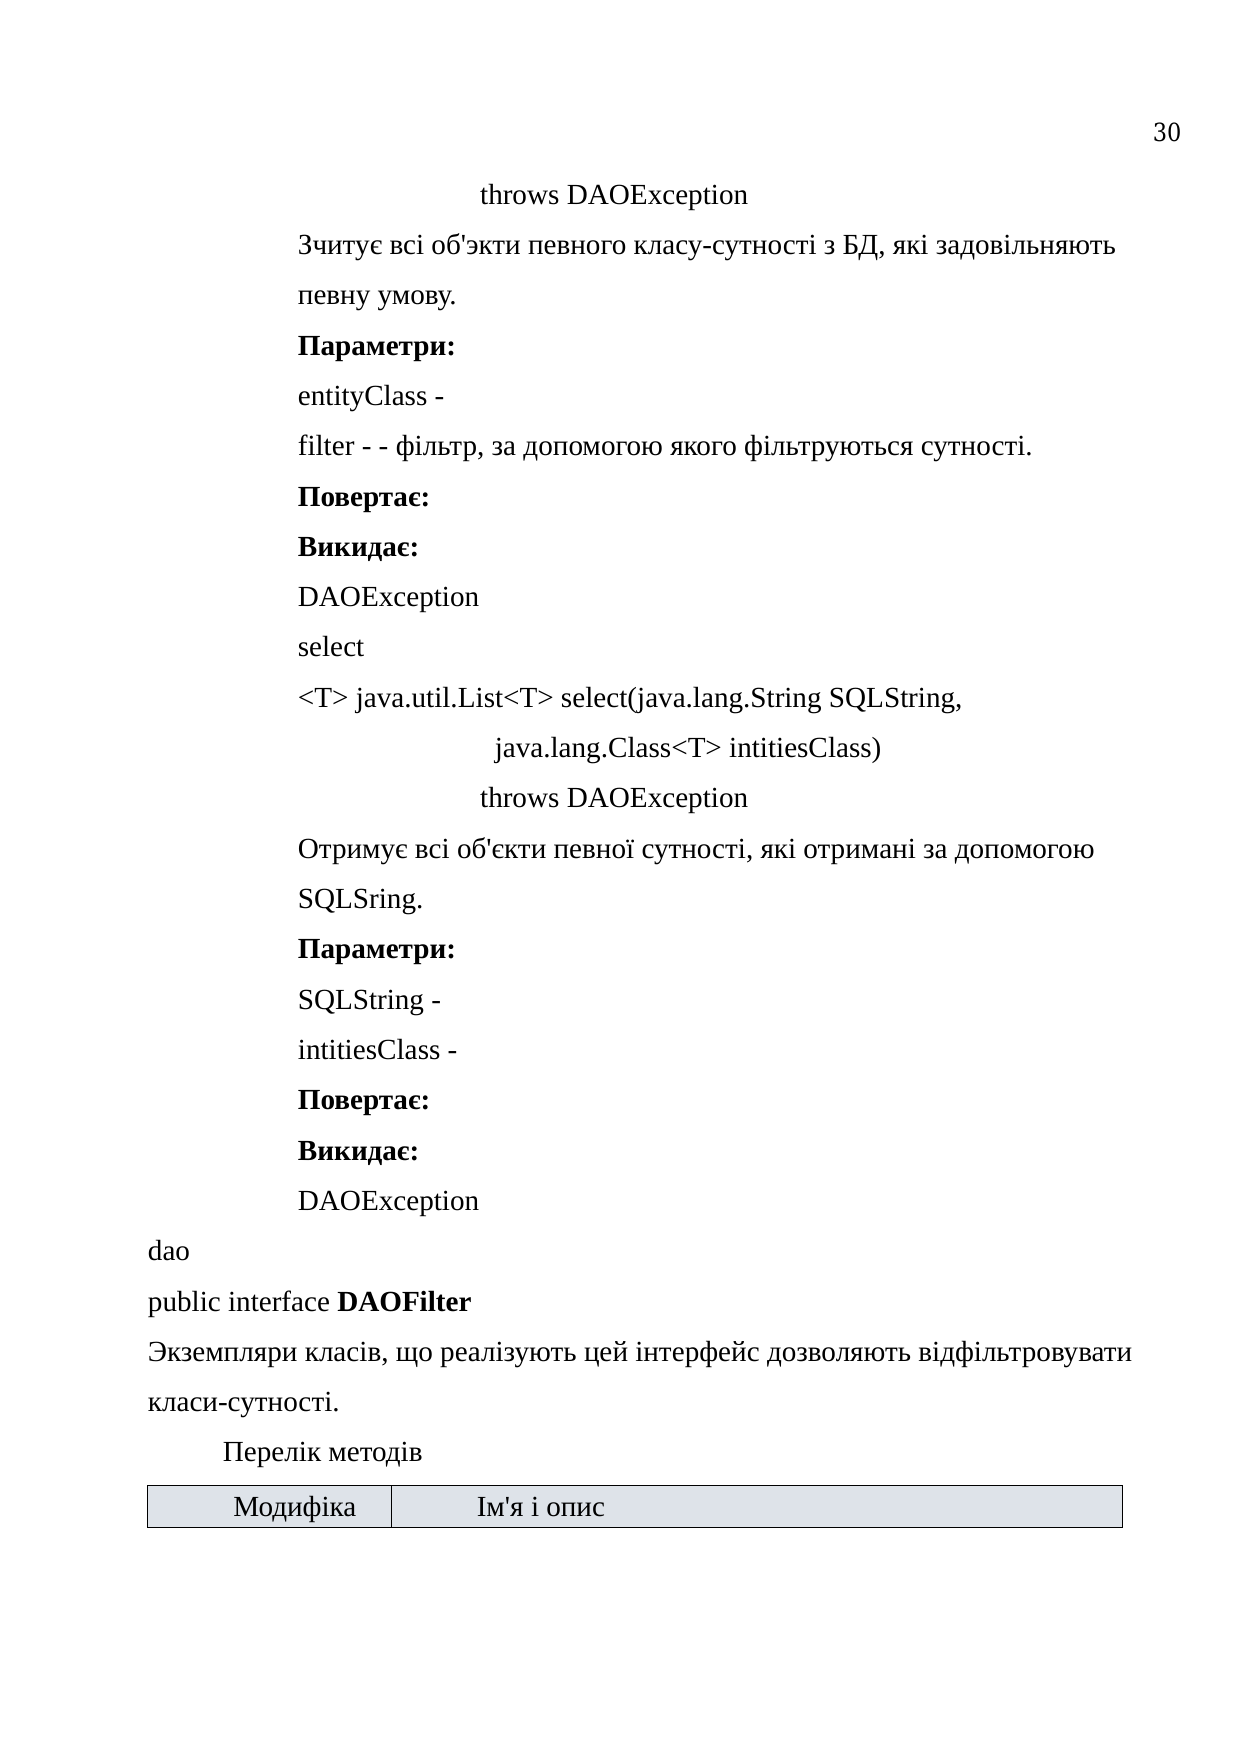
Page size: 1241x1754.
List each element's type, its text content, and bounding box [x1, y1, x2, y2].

text filter - - фільтр, за допомогою якого фільтруються сутності. [298, 428, 1181, 462]
text public interface DAOFilter [148, 1284, 1181, 1317]
text Викидає: [298, 529, 1181, 562]
text dao [148, 1233, 1150, 1267]
text <T> java.util.List<T> select(java.lang.String SQLString, java.lang.Class<T> intitiesClass) throws DAOException [298, 680, 1181, 814]
text SQLString - [298, 982, 1181, 1015]
text Перелік методів [223, 1434, 1181, 1468]
text Экземпляри класів, що реалізують цей інтерфейс дозволяють відфільтровувати класи-сутності. [148, 1334, 1181, 1418]
text Параметри: [298, 328, 1181, 361]
table_header Модифіка [148, 1486, 391, 1527]
text Повертає: [298, 479, 1181, 512]
text Повертає: [298, 1082, 1181, 1116]
text Параметри: [298, 931, 1181, 965]
table_header Ім'я і опис [392, 1486, 1122, 1527]
text intitiesClass - [298, 1032, 1181, 1066]
text entityClass - [298, 378, 1181, 412]
text DAOException [298, 579, 1181, 613]
text Отримує всі об'єкти певної сутності, які отримані за допомогою SQLSring. [298, 831, 1181, 915]
text Зчитує всі об'экти певного класу-сутності з БД, які задовільняють певну умову. [298, 227, 1181, 311]
text throws DAOException [298, 177, 1181, 210]
text Викидає: [298, 1133, 1181, 1166]
text DAOException [298, 1183, 1181, 1217]
text select [298, 629, 1181, 663]
